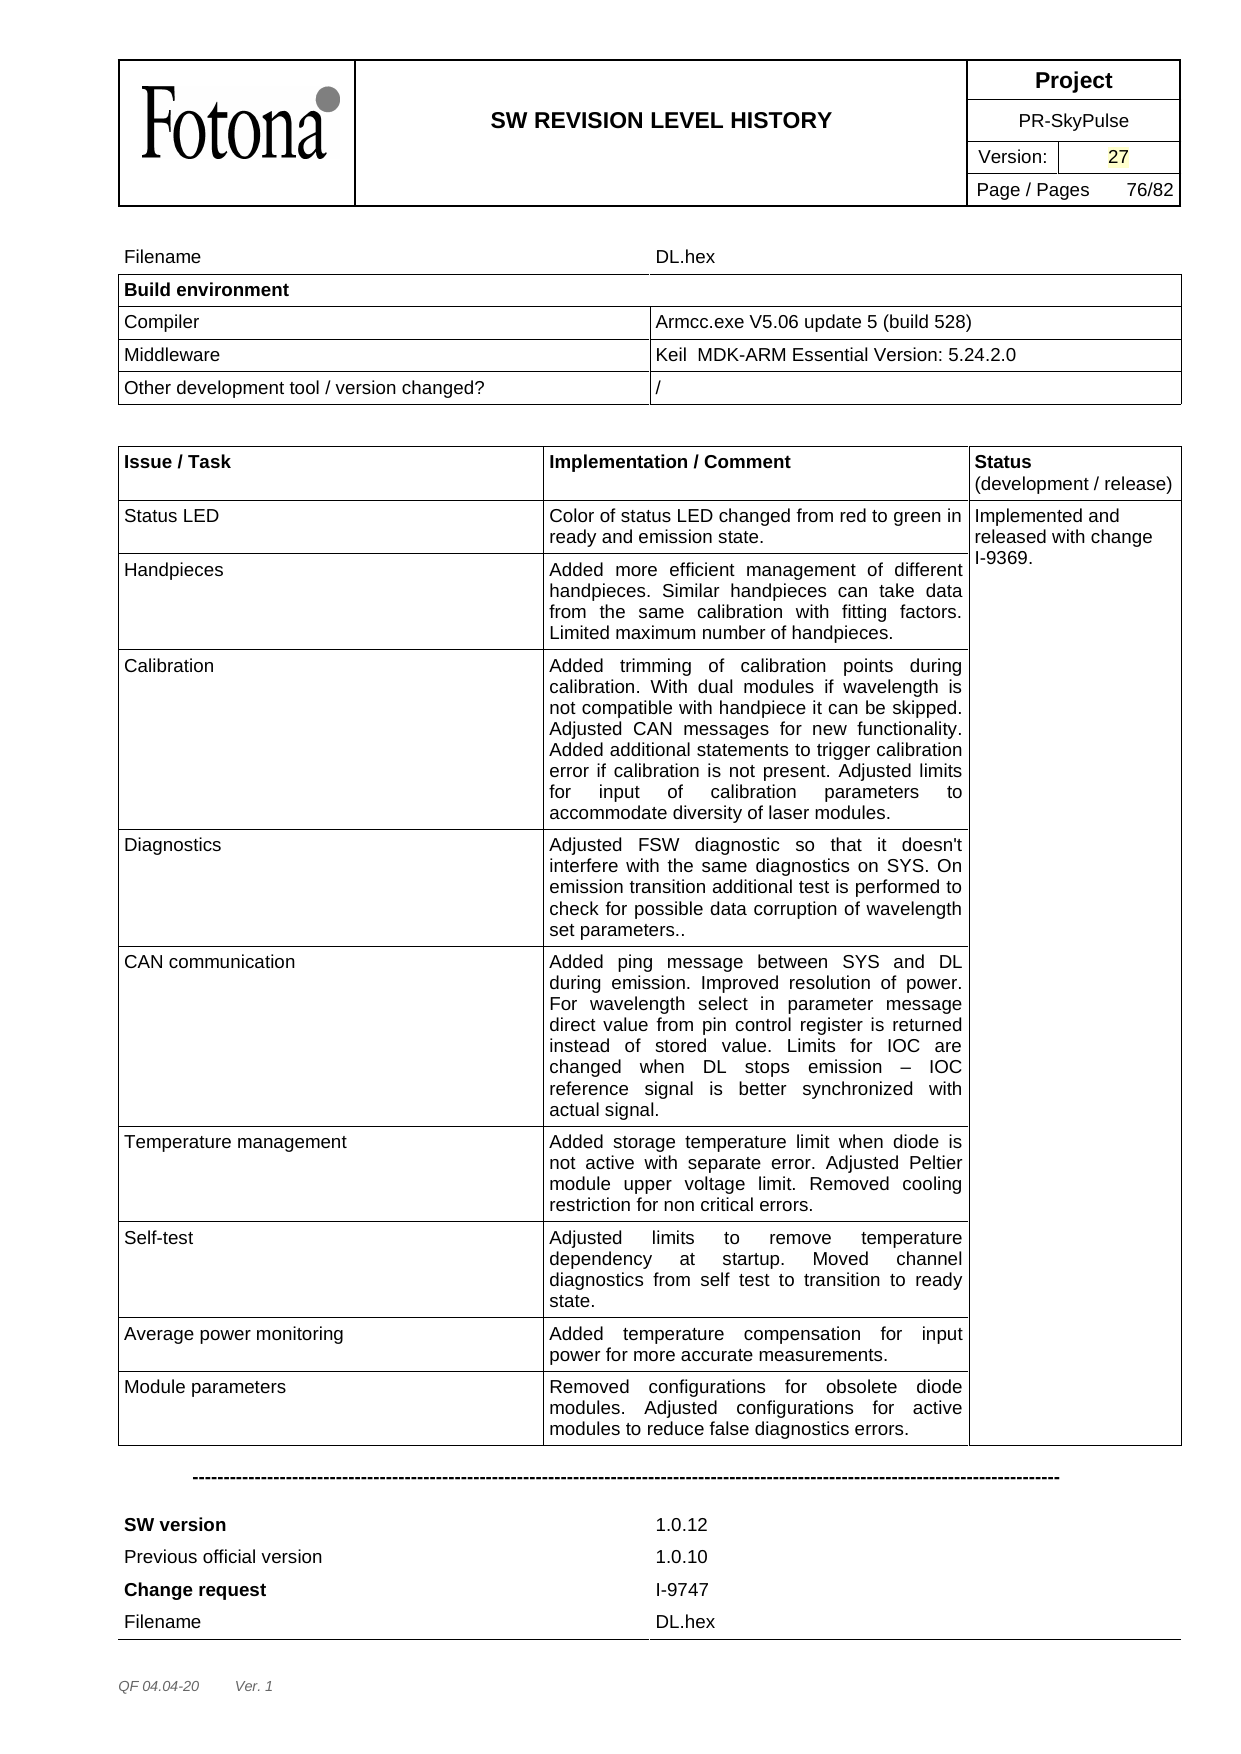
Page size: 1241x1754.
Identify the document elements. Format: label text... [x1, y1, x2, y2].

table_cell Previous official version [118, 1541, 649, 1574]
table_cell Added temperature compensation for input power for more accurate measurements. [544, 1318, 968, 1371]
table_cell Status LED [119, 501, 543, 553]
table_cell I-9747 [650, 1574, 1181, 1606]
table_cell Self-test [119, 1222, 543, 1317]
table_cell Diagnostics [119, 830, 543, 946]
table_cell 1.0.10 [650, 1541, 1181, 1574]
table_cell / [651, 372, 1181, 404]
table_header 1.0.12 [650, 1509, 1181, 1541]
table_cell Handpieces [119, 554, 543, 649]
table_cell Added trimming of calibration points during calibration. With dual modules if wavelength is not compatible with handpiece it can be skipped. Adjusted CAN messages for new functionality. Added additional statements to trigger calibration error if calibration is not present. Adjusted limits for input of calibration parameters to accommodate diversity of laser modules. [544, 650, 968, 829]
table_cell Other development tool / version changed? [119, 372, 649, 404]
table_cell Armcc.exe V5.06 update 5 (build 528) [651, 307, 1181, 339]
table_cell Calibration [119, 650, 543, 829]
table_header Status (development / release) [970, 447, 1181, 500]
table_cell Adjusted limits to remove temperature dependency at startup. Moved channel diagnostics from self test to transition to ready state. [544, 1222, 968, 1317]
table_cell Color of status LED changed from red to green in ready and emission state. [544, 501, 968, 553]
text ------------------------------------------------------------------------------------------------------------------------------------------- [118, 1467, 1163, 1488]
table_cell Temperature management [119, 1127, 543, 1221]
table_cell Compiler [119, 307, 649, 339]
table_cell Filename [118, 1606, 649, 1639]
table_cell Average power monitoring [119, 1318, 543, 1371]
table_cell Middleware [119, 340, 649, 371]
table_cell Removed configurations for obsolete diode modules. Adjusted configurations for active modules to reduce false diagnostics errors. [544, 1372, 968, 1445]
table_cell Adjusted FSW diagnostic so that it doesn't interfere with the same diagnostics on SYS. On emission transition additional test is performed to check for possible data corruption of wavelength set parameters.. [544, 830, 968, 946]
table_header Issue / Task [119, 447, 543, 500]
table_header SW version [118, 1509, 649, 1541]
table_header Implementation / Comment [544, 447, 968, 500]
table_cell CAN communication [119, 947, 543, 1126]
table_cell Added storage temperature limit when diode is not active with separate error. Adjusted Peltier module upper voltage limit. Removed cooling restriction for non critical errors. [544, 1127, 968, 1221]
table_cell Keil MDK-ARM Essential Version: 5.24.2.0 [651, 340, 1181, 371]
table_cell DL.hex [650, 241, 1181, 274]
table_cell Added ping message between SYS and DL during emission. Improved resolution of power. For wavelength select in parameter message direct value from pin control register is returned instead of stored value. Limits for IOC are changed when DL stops emission – IOC reference signal is better synchronized with actual signal. [544, 947, 968, 1126]
table_cell Module parameters [119, 1372, 543, 1445]
table_cell Build environment [119, 275, 1181, 306]
table_cell DL.hex [650, 1606, 1181, 1639]
table_cell Implemented and released with change I-9369. [970, 501, 1181, 1445]
table_cell Filename [118, 241, 649, 274]
table_cell Change request [118, 1574, 649, 1606]
table_cell Added more efficient management of different handpieces. Similar handpieces can take data from the same calibration with fitting factors. Limited maximum number of handpieces. [544, 554, 968, 649]
